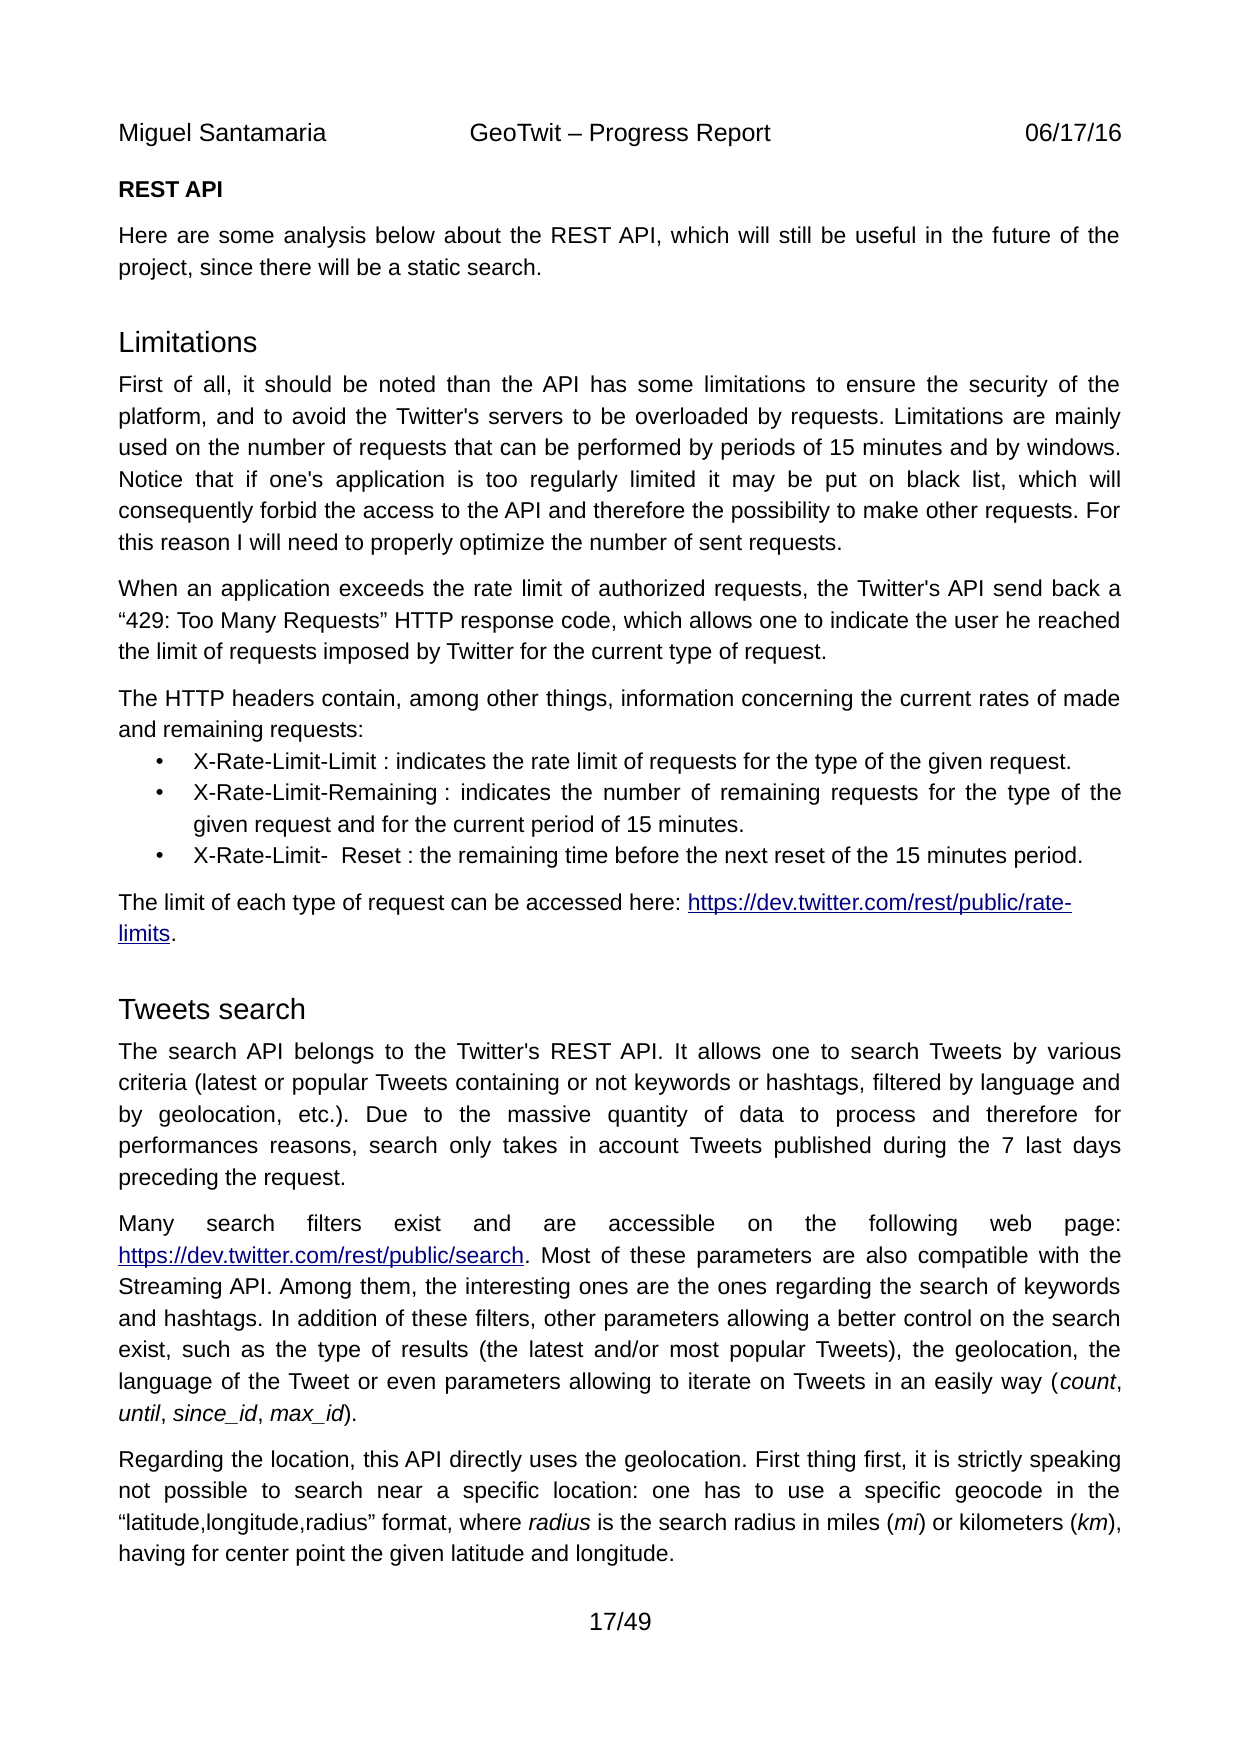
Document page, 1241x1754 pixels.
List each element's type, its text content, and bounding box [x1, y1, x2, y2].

text First of all, it should be noted than the API has some limitations to ensure the security of the platform, and to avoid the Twitter's servers to be overloaded by requests. Limitations are mainly used on the number of requests that can be performed by periods of 15 minutes and by windows. Notice that if one's application is too regularly limited it may be put on black list, which will consequently forbid the access to the API and therefore the possibility to make other requests. For this reason I will need to properly optimize the number of sent requests. [118, 371, 1122, 555]
subtitle Tweets search [118, 992, 1122, 1025]
text The HTTP headers contain, among other things, information concerning the current rates of made and remaining requests: [118, 685, 1122, 743]
text Many search filters exist and are accessible on the following web page: https://dev.twitter.com/rest/public/search. Most of these parameters are also compatible with the Streaming API. Among them, the interesting ones are the ones regarding the search of keywords and hashtags. In addition of these filters, other parameters allowing a better control on the search exist, such as the type of results (the latest and/or most popular Tweets), the geolocation, the language of the Tweet or even parameters allowing to iterate on Tweets in an easily way (count, until, since_id, max_id). [118, 1210, 1122, 1426]
text The search API belongs to the Twitter's REST API. It allows one to search Tweets by various criteria (latest or popular Tweets containing or not keywords or hashtags, filtered by language and by geolocation, etc.). Due to the massive quantity of data to process and therefore for performances reasons, search only takes in account Tweets published during the 7 last days preceding the request. [118, 1038, 1122, 1190]
text Regarding the location, this API directly uses the geolocation. First thing first, it is strictly speaking not possible to search near a specific location: one has to use a specific geocode in the “latitude,longitude,radius” format, where radius is the search radius in miles (mi) or kilometers (km), having for center point the given latitude and longitude. [118, 1446, 1122, 1567]
list X-Rate-Limit- Reset : the remaining time before the next reset of the 15 minutes period. [156, 842, 1122, 869]
text Here are some analysis below about the REST API, which will still be useful in the future of the project, since there will be a static search. [118, 222, 1122, 280]
list X-Rate-Limit-Limit : indicates the rate limit of requests for the type of the given request. [156, 748, 1122, 774]
text The limit of each type of request can be accessed here: https://dev.twitter.com/rest/public/rate-limits. [118, 889, 1122, 947]
list X-Rate-Limit-Remaining : indicates the number of remaining requests for the type of the given request and for the current period of 15 minutes. [156, 779, 1122, 837]
text When an application exceeds the rate limit of authorized requests, the Twitter's API send back a “429: Too Many Requests” HTTP response code, which allows one to indicate the user he reached the limit of requests imposed by Twitter for the current type of request. [118, 575, 1122, 665]
text REST API [118, 176, 1122, 203]
subtitle Limitations [118, 325, 1122, 359]
